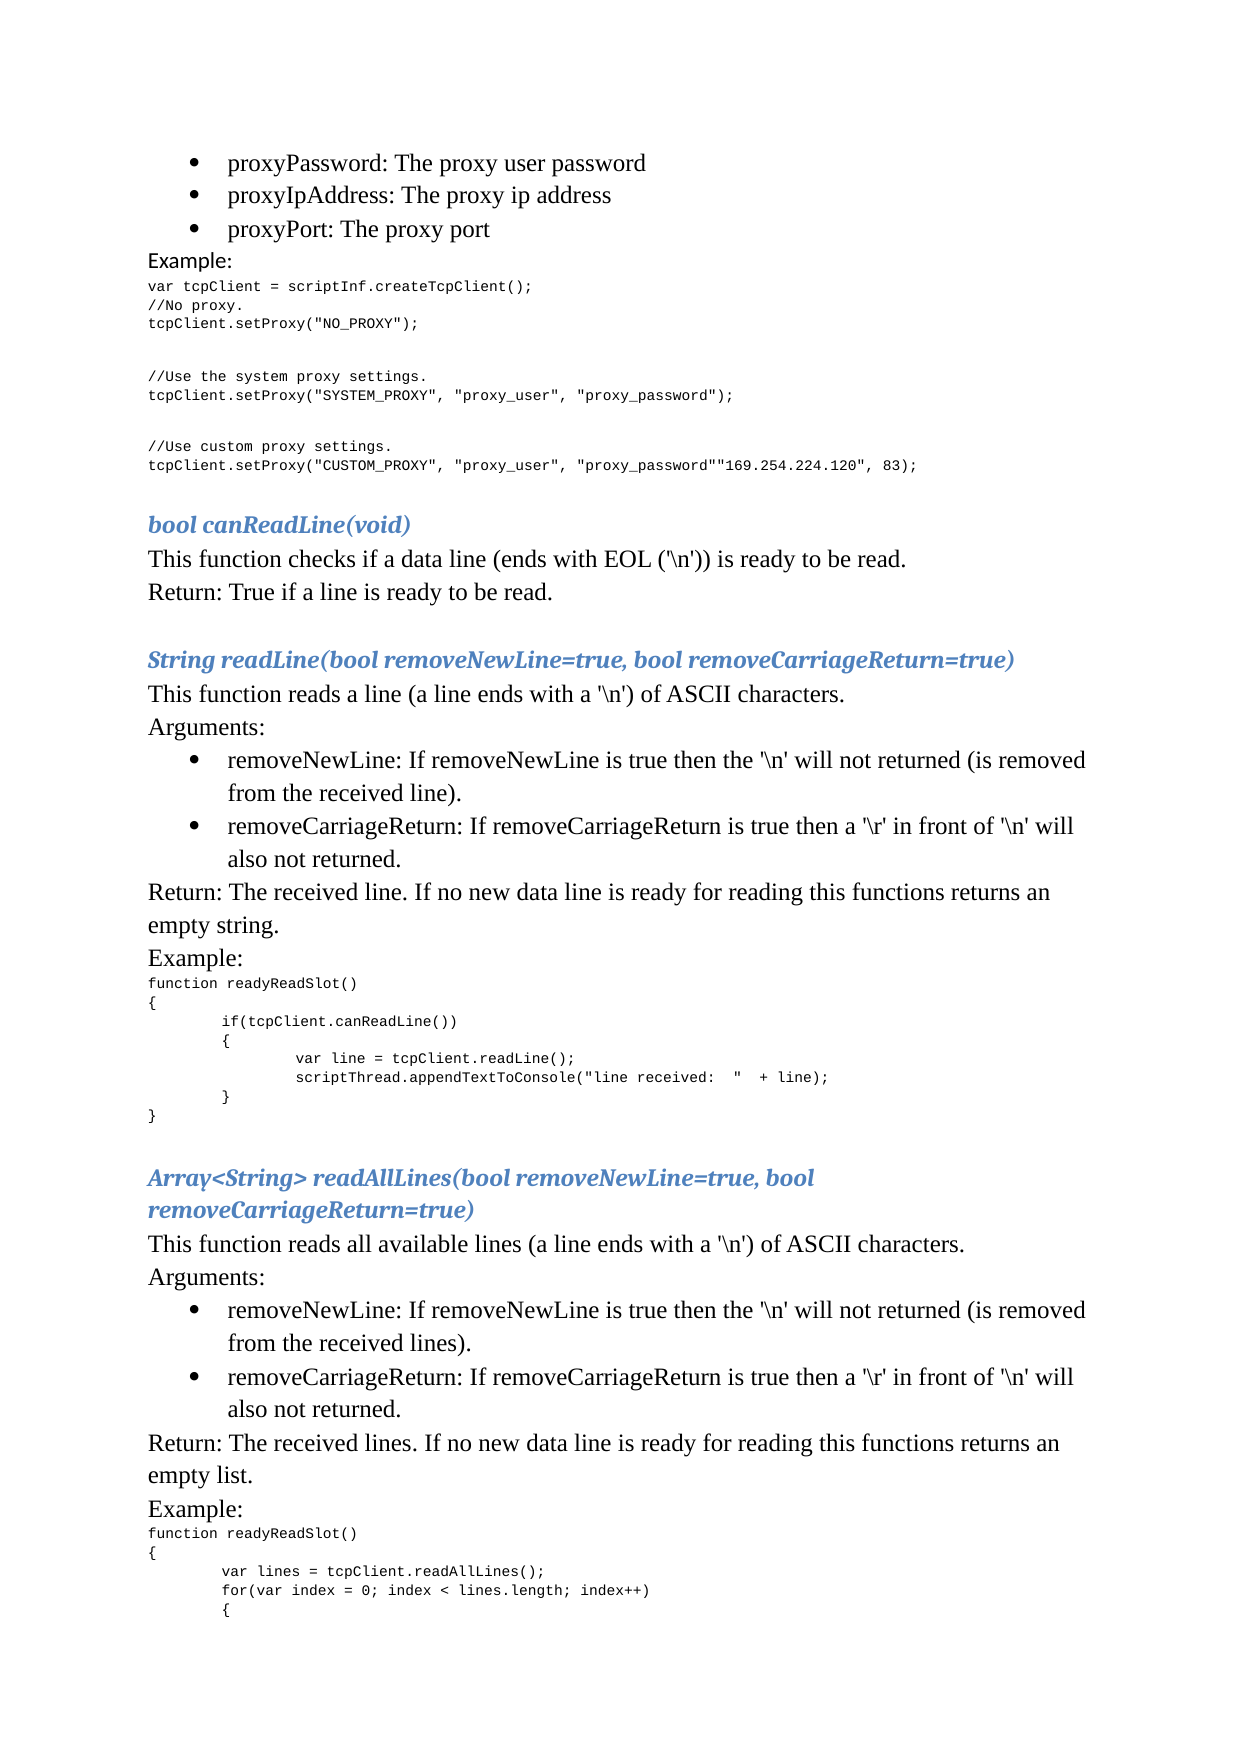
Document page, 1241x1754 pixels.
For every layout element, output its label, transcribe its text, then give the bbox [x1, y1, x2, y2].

text This function reads a line (a line ends with a '\n') of ASCII characters. [148, 679, 1093, 707]
text var lines = tcpClient.readAllLines(); [148, 1564, 1093, 1581]
text } [148, 1089, 1093, 1106]
text { [148, 995, 1093, 1011]
text { [148, 1546, 1093, 1562]
text //Use custom proxy settings. [148, 440, 1093, 456]
list proxyPassword: The proxy user password [190, 148, 1093, 176]
text tcpClient.setProxy("NO_PROXY"); [148, 317, 1093, 333]
text { [148, 1602, 1093, 1619]
text for(var index = 0; index < lines.length; index++) [148, 1583, 1093, 1600]
text var tcpClient = scriptInf.createTcpClient(); [148, 279, 1093, 295]
text Arguments: [148, 1262, 1093, 1291]
subtitle String readLine(bool removeNewLine=true, bool removeCarriageReturn=true) [148, 646, 1093, 674]
text This function reads all available lines (a line ends with a '\n') of ASCII characters. [148, 1229, 1093, 1258]
subtitle bool canReadLine(void) [148, 511, 1093, 539]
text //No proxy. [148, 298, 1093, 314]
list removeNewLine: If removeNewLine is true then the '\n' will not returned (is removed from the received line). [190, 745, 1093, 806]
text Example: [148, 1494, 1093, 1522]
list removeCarriageReturn: If removeCarriageReturn is true then a '\r' in front of '\n' will also not returned. [190, 811, 1093, 872]
text Return: True if a line is ready to be read. [148, 577, 1093, 605]
text //Use the system proxy settings. [148, 369, 1093, 385]
text Example: [148, 943, 1093, 972]
list removeNewLine: If removeNewLine is true then the '\n' will not returned (is removed from the received lines). [190, 1296, 1093, 1357]
text function readyReadSlot() [148, 976, 1093, 992]
text { [148, 1033, 1093, 1049]
list removeCarriageReturn: If removeCarriageReturn is true then a '\r' in front of '\n' will also not returned. [190, 1362, 1093, 1423]
text tcpClient.setProxy("CUSTOM_PROXY", "proxy_user", "proxy_password""169.254.224.120", 83); [148, 459, 1093, 475]
text function readyReadSlot() [148, 1527, 1093, 1543]
text var line = tcpClient.readLine(); [148, 1052, 1093, 1068]
text This function checks if a data line (ends with EOL ('\n')) is ready to be read. [148, 544, 1093, 572]
text if(tcpClient.canReadLine()) [148, 1014, 1093, 1030]
text } [148, 1108, 1093, 1125]
text tcpClient.setProxy("SYSTEM_PROXY", "proxy_user", "proxy_password"); [148, 388, 1093, 404]
text scriptThread.appendTextToConsole("line received: " + line); [148, 1071, 1093, 1087]
text Return: The received lines. If no new data line is ready for reading this functions returns an empty list. [148, 1428, 1093, 1489]
list proxyPort: The proxy port [190, 214, 1093, 242]
text Return: The received line. If no new data line is ready for reading this functions returns an empty string. [148, 877, 1093, 938]
list proxyIpAddress: The proxy ip address [190, 181, 1093, 209]
text Arguments: [148, 712, 1093, 740]
subtitle Array<String> readAllLines(bool removeNewLine=true, bool removeCarriageReturn=true) [148, 1163, 1093, 1225]
text Example: [148, 247, 1093, 275]
